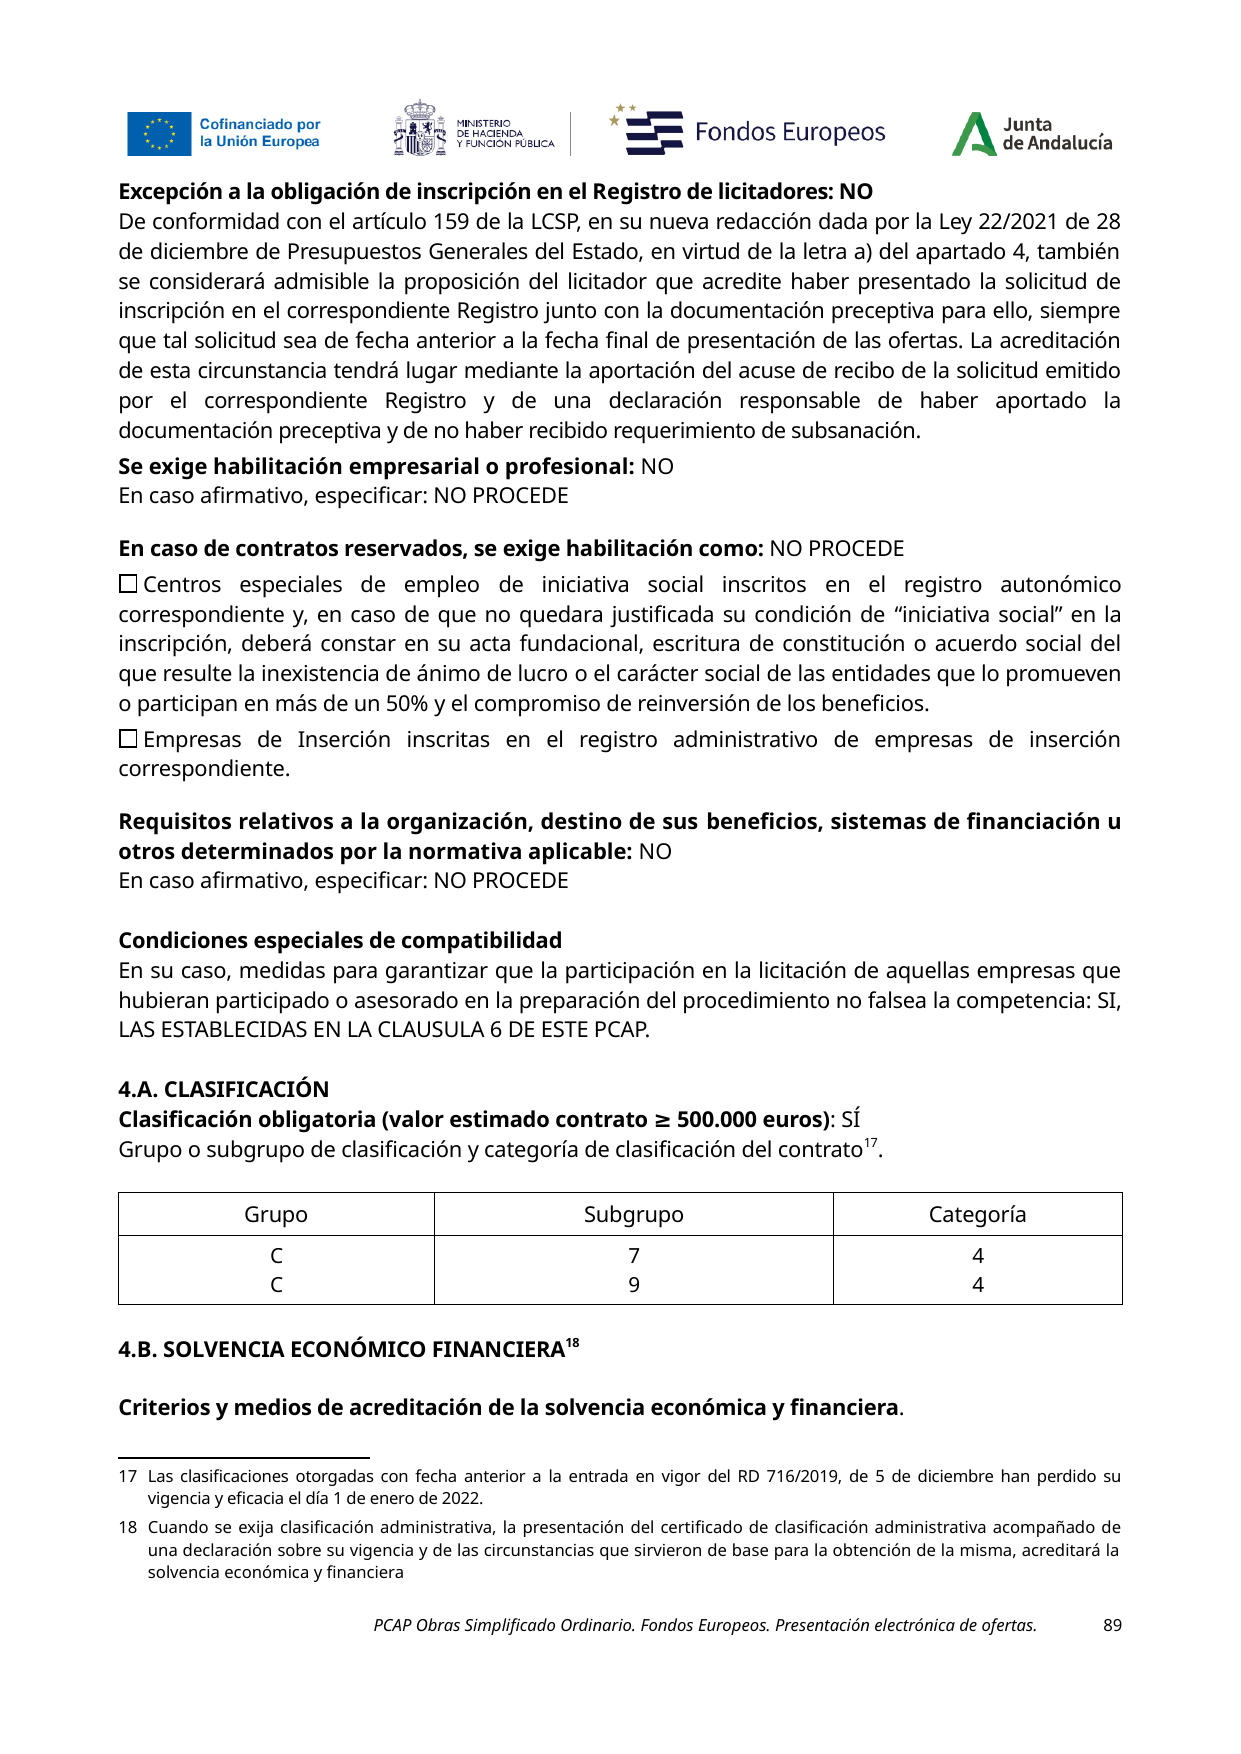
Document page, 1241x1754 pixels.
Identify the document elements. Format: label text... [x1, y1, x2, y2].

text Excepción a la obligación de inscripción en el Registro de licitadores: NO [118, 176, 1122, 206]
table_header Subgrupo [435, 1193, 833, 1234]
text 4.A. CLASIFICACIÓN [118, 1074, 1122, 1104]
text De conformidad con el artículo 159 de la LCSP, en su nueva redacción dada por la Ley 22/2021 de 28 de diciembre de Presupuestos Generales del Estado, en virtud de la letra a) del apartado 4, también se considerará admisible la proposición del licitador que acredite haber presentado la solicitud de inscripción en el correspondiente Registro junto con la documentación preceptiva para ello, siempre que tal solicitud sea de fecha anterior a la fecha final de presentación de las ofertas. La acreditación de esta circunstancia tendrá lugar mediante la aportación del acuse de recibo de la solicitud emitido por el correspondiente Registro y de una declaración responsable de haber aportado la documentación preceptiva y de no haber recibido requerimiento de subsanación. [118, 206, 1122, 444]
text En caso de contratos reservados, se exige habilitación como: NO PROCEDE [118, 533, 1122, 563]
text Empresas de Inserción inscritas en el registro administrativo de empresas de inserción correspondiente. [118, 724, 1122, 783]
text En caso afirmativo, especificar: NO PROCEDE [118, 866, 1122, 895]
picture [118, 88, 1123, 163]
text Criterios y medios de acreditación de la solvencia económica y financiera. [118, 1392, 1122, 1422]
text Condiciones especiales de compatibilidad [118, 925, 1122, 955]
text Requisitos relativos a la organización, destino de sus beneficios, sistemas de financiación u otros determinados por la normativa aplicable: NO [118, 806, 1122, 866]
text Grupo o subgrupo de clasificación y categoría de clasificación del contrato. [118, 1134, 1122, 1163]
text En caso afirmativo, especificar: NO PROCEDE [118, 481, 1122, 510]
text Clasificación obligatoria (valor estimado contrato ≥ 500.000 euros): SÍ [118, 1104, 1122, 1134]
text Centros especiales de empleo de iniciativa social inscritos en el registro autonómico correspondiente y, en caso de que no quedara justificada su condición de “iniciativa social” en la inscripción, deberá constar en su acta fundacional, escritura de constitución o acuerdo social del que resulte la inexistencia de ánimo de lucro o el carácter social de las entidades que lo promueven o participan en más de un 50% y el compromiso de reinversión de los beneficios. [118, 569, 1122, 718]
table_cell 7 9 [435, 1236, 833, 1304]
text Cuando se exija clasificación administrativa, la presentación del certificado de clasificación administrativa acompañado de una declaración sobre su vigencia y de las circunstancias que sirvieron de base para la obtención de la misma, acreditará la solvencia económica y financiera [118, 1516, 1122, 1584]
text 4.B. SOLVENCIA ECONÓMICO FINANCIERA [118, 1334, 1122, 1363]
text Se exige habilitación empresarial o profesional: NO [118, 451, 1122, 481]
table_cell C C [119, 1236, 434, 1304]
table_header Categoría [834, 1193, 1122, 1234]
table_cell 4 4 [834, 1236, 1122, 1304]
text Las clasificaciones otorgadas con fecha anterior a la entrada en vigor del RD 716/2019, de 5 de diciembre han perdido su vigencia y eficacia el día 1 de enero de 2022. [118, 1464, 1122, 1509]
text En su caso, medidas para garantizar que la participación en la licitación de aquellas empresas que hubieran participado o asesorado en la preparación del procedimiento no falsea la competencia: SI, LAS ESTABLECIDAS EN LA CLAUSULA 6 DE ESTE PCAP. [118, 955, 1122, 1044]
table_header Grupo [119, 1193, 434, 1234]
